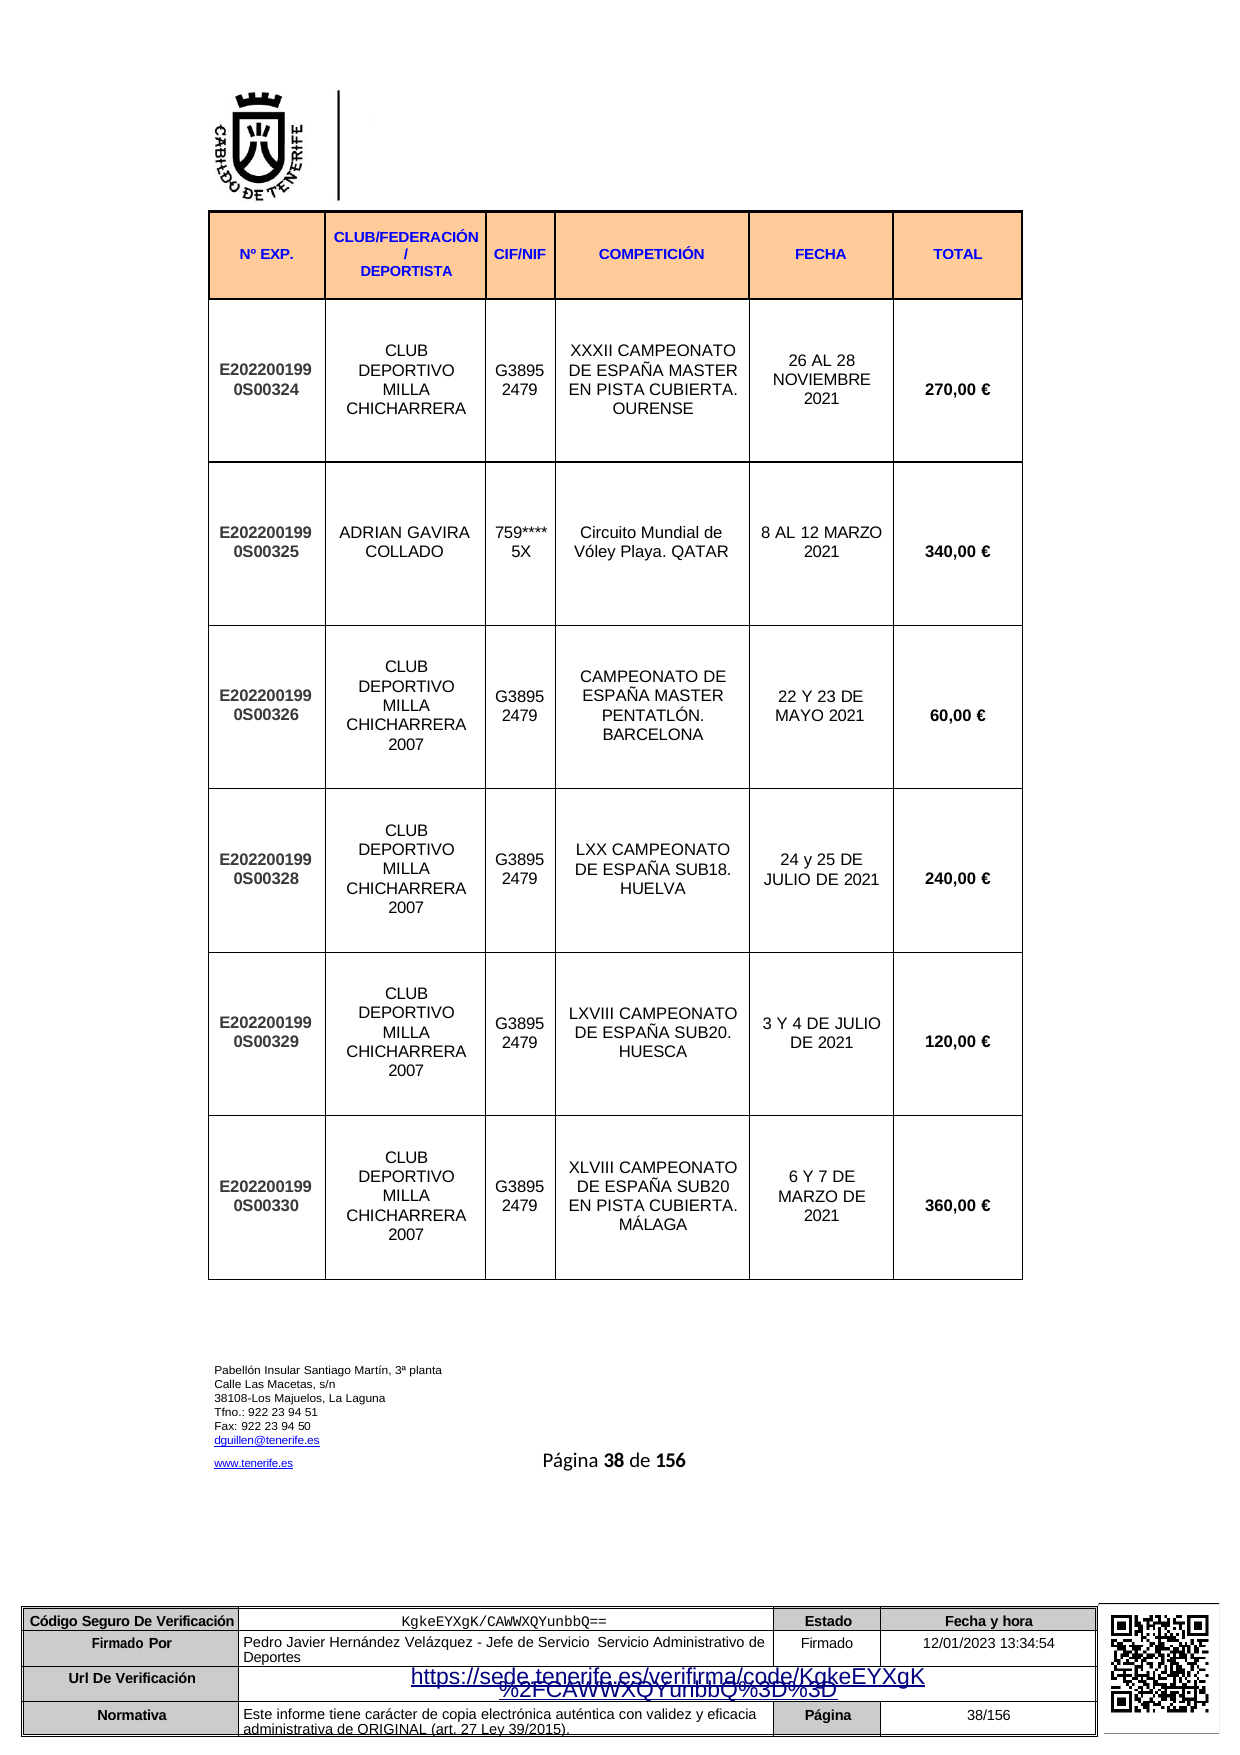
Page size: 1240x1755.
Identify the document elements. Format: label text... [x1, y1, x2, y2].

table_cell E202200199 0S00326 [209, 626, 325, 788]
table_cell G3895 2479 [486, 789, 555, 952]
table_cell E202200199 0S00330 [209, 1116, 325, 1279]
table_header CLUB/FEDERACIÓN / DEPORTISTA [326, 213, 485, 298]
text Fax: 922 23 94 50 [214, 1419, 1110, 1433]
table_cell 6 Y 7 DE MARZO DE 2021 [750, 1116, 893, 1279]
table_cell E202200199 0S00325 [209, 463, 325, 625]
table_cell 8 AL 12 MARZO 2021 [750, 463, 893, 625]
table_cell E202200199 0S00324 [209, 300, 325, 461]
table_cell 270,00 € [894, 300, 1022, 461]
table_cell CAMPEONATO DE ESPAÑA MASTER PENTATLÓN. BARCELONA [556, 626, 749, 788]
table_cell G3895 2479 [486, 953, 555, 1115]
table_header TOTAL [894, 213, 1021, 298]
table_cell 24 y 25 DE JULIO DE 2021 [750, 789, 893, 952]
table_cell LXVIII CAMPEONATO DE ESPAÑA SUB20. HUESCA [556, 953, 749, 1115]
table_cell 26 AL 28 NOVIEMBRE 2021 [750, 300, 893, 461]
table_cell CLUB DEPORTIVO MILLA CHICHARRERA 2007 [326, 626, 485, 788]
text Pabellón Insular Santiago Martín, 3ª planta Calle Las Macetas, s/n [214, 1364, 467, 1391]
table_cell CLUB DEPORTIVO MILLA CHICHARRERA 2007 [326, 1116, 485, 1279]
table_header CIF/NIF [487, 213, 554, 298]
table_cell CLUB DEPORTIVO MILLA CHICHARRERA 2007 [326, 953, 485, 1115]
table_cell XXXII CAMPEONATO DE ESPAÑA MASTER EN PISTA CUBIERTA. OURENSE [556, 300, 749, 461]
table_cell 60,00 € [894, 626, 1022, 788]
table_cell LXX CAMPEONATO DE ESPAÑA SUB18. HUELVA [556, 789, 749, 952]
table_cell 360,00 € [894, 1116, 1022, 1279]
table_cell 340,00 € [894, 463, 1022, 625]
table_cell G3895 2479 [486, 300, 555, 461]
table_cell 22 Y 23 DE MAYO 2021 [750, 626, 893, 788]
table_cell ADRIAN GAVIRA COLLADO [326, 463, 485, 625]
table_cell 3 Y 4 DE JULIO DE 2021 [750, 953, 893, 1115]
table_cell Circuito Mundial de Vóley Playa. QATAR [556, 463, 749, 625]
table_cell CLUB DEPORTIVO MILLA CHICHARRERA 2007 [326, 789, 485, 952]
text 38108-Los Majuelos, La Laguna Tfno.: 922 23 94 51 [214, 1392, 413, 1419]
text www.tenerife.es Página 38 de 156 [214, 1447, 1110, 1472]
table_cell E202200199 0S00328 [209, 789, 325, 952]
table_cell 759**** 5X [486, 463, 555, 625]
table_header Nº EXP. [210, 213, 324, 298]
table_cell E202200199 0S00329 [209, 953, 325, 1115]
table_header COMPETICIÓN [556, 213, 748, 298]
table_cell CLUB DEPORTIVO MILLA CHICHARRERA [326, 300, 485, 461]
text dguillen@tenerife.es [214, 1434, 1110, 1447]
table_cell 240,00 € [894, 789, 1022, 952]
table_cell 120,00 € [894, 953, 1022, 1115]
table_cell G3895 2479 [486, 1116, 555, 1279]
table_cell XLVIII CAMPEONATO DE ESPAÑA SUB20 EN PISTA CUBIERTA. MÁLAGA [556, 1116, 749, 1279]
table_header FECHA [750, 213, 892, 298]
table_cell G3895 2479 [486, 626, 555, 788]
